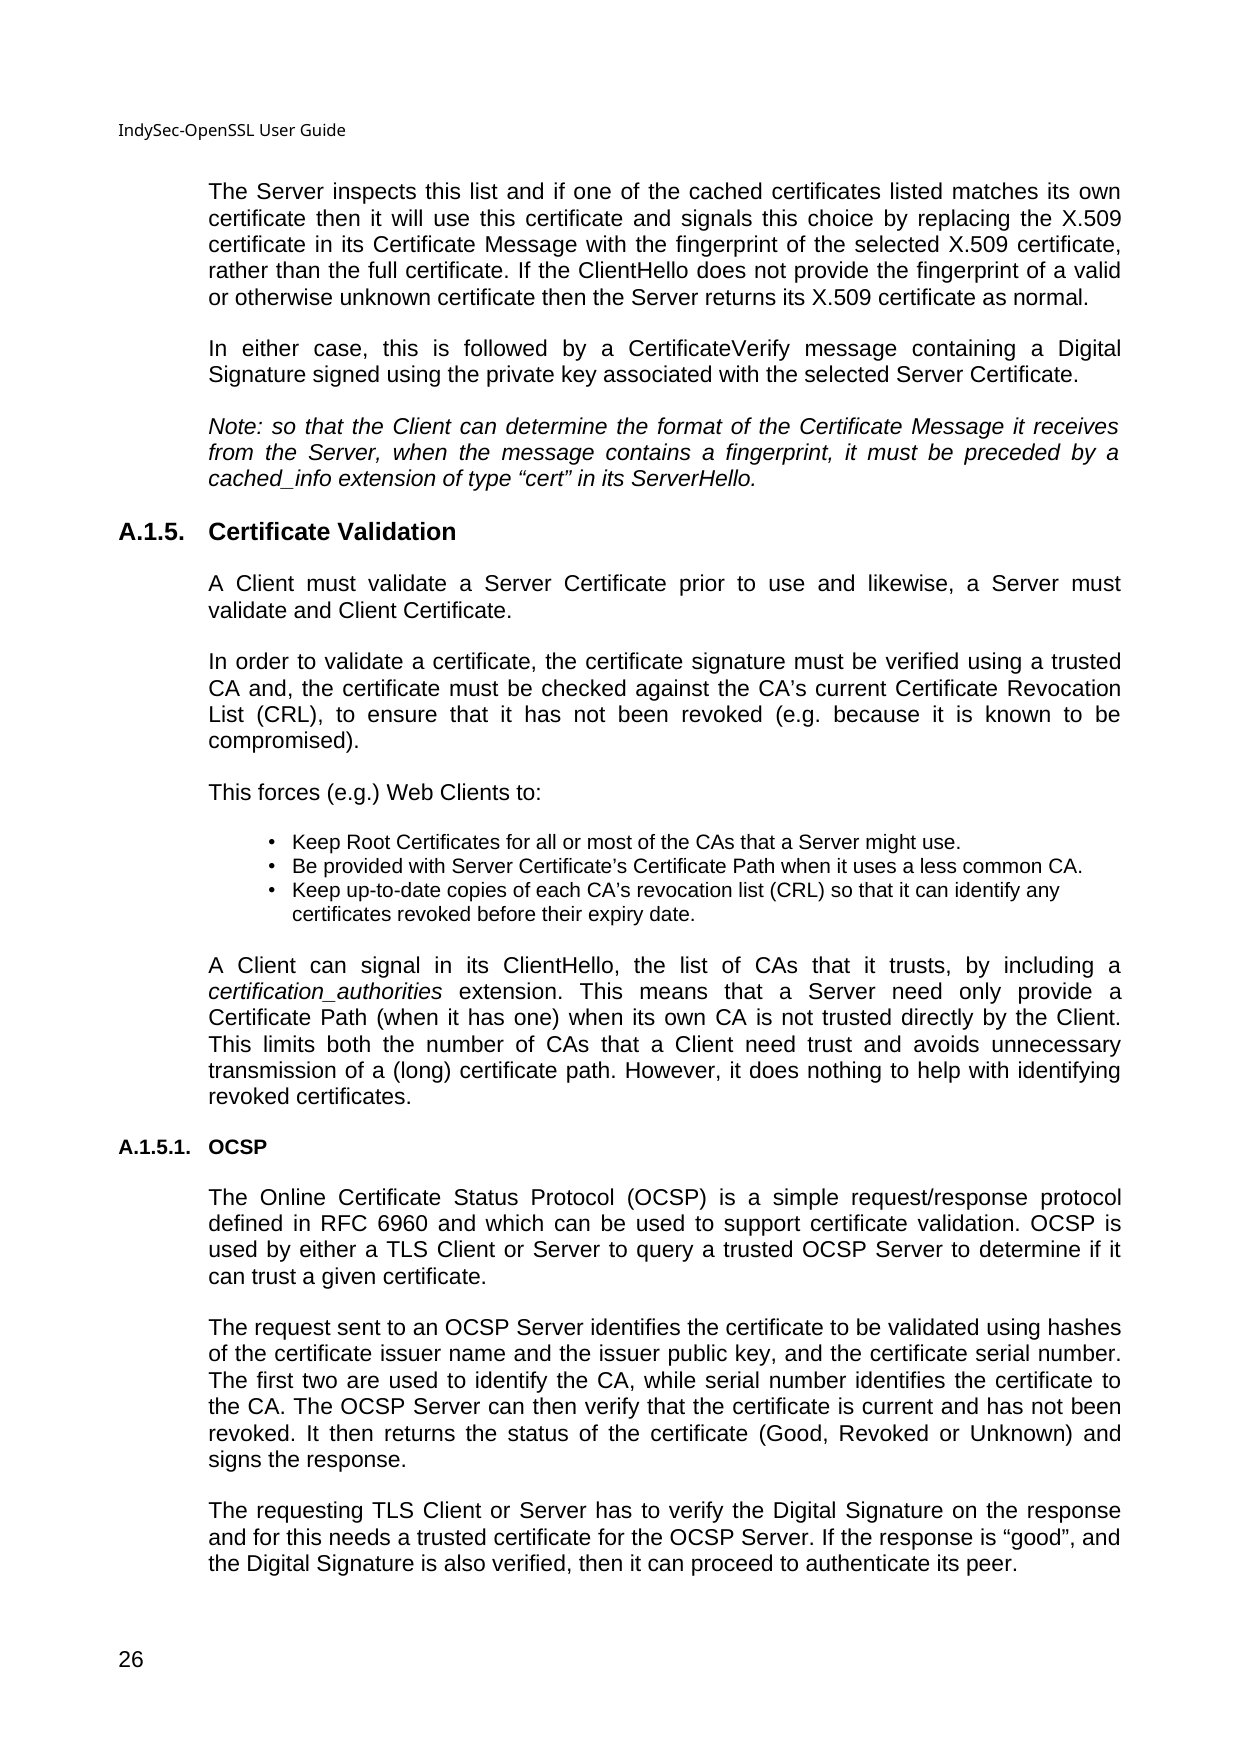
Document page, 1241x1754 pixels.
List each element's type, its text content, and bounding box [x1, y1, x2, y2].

text In either case, this is followed by a CertificateVerify message containing a Digital Signature signed using the private key associated with the selected Server Certificate. [208, 335, 1122, 388]
subtitle OCSP [118, 1135, 1122, 1159]
list Keep up-to-date copies of each CA’s revocation list (CRL) so that it can identify any certificates revoked before their expiry date. [268, 878, 1122, 926]
text The Server inspects this list and if one of the cached certificates listed matches its own certificate then it will use this certificate and signals this choice by replacing the X.509 certificate in its Certificate Message with the fingerprint of the selected X.509 certificate, rather than the full certificate. If the ClientHello does not provide the fingerprint of a valid or otherwise unknown certificate then the Server returns its X.509 certificate as normal. [208, 178, 1122, 310]
text The Online Certificate Status Protocol (OCSP) is a simple request/response protocol defined in RFC 6960 and which can be used to support certificate validation. OCSP is used by either a TLS Client or Server to query a trusted OCSP Server to determine if it can trust a given certificate. [208, 1184, 1122, 1289]
list Keep Root Certificates for all or most of the CAs that a Server might use. [268, 830, 1122, 854]
text The request sent to an OCSP Server identifies the certificate to be validated using hashes of the certificate issuer name and the issuer public key, and the certificate serial number. The first two are used to identify the CA, while serial number identifies the certificate to the CA. The OCSP Server can then verify that the certificate is current and has not been revoked. It then returns the status of the certificate (Good, Revoked or Unknown) and signs the response. [208, 1314, 1122, 1472]
subtitle Certificate Validation [118, 517, 1122, 545]
text A Client can signal in its ClientHello, the list of CAs that it trusts, by including a certification_authorities extension. This means that a Server need only provide a Certificate Path (when it has one) when its own CA is not trusted directly by the Client. This limits both the number of CAs that a Client need trust and avoids unnecessary transmission of a (long) certificate path. However, it does nothing to help with identifying revoked certificates. [208, 952, 1122, 1110]
text In order to validate a certificate, the certificate signature must be verified using a trusted CA and, the certificate must be checked against the CA’s current Certificate Revocation List (CRL), to ensure that it has not been revoked (e.g. because it is known to be compromised). [208, 648, 1122, 753]
text This forces (e.g.) Web Clients to: [208, 778, 1122, 805]
text Note: so that the Client can determine the format of the Certificate Message it receives from the Server, when the message contains a fingerprint, it must be preceded by a cached_info extension of type “cert” in its ServerHello. [208, 413, 1122, 492]
text The requesting TLS Client or Server has to verify the Digital Signature on the response and for this needs a trusted certificate for the OCSP Server. If the response is “good”, and the Digital Signature is also verified, then it can proceed to authenticate its peer. [208, 1497, 1122, 1576]
text A Client must validate a Server Certificate prior to use and likewise, a Server must validate and Client Certificate. [208, 570, 1122, 623]
list Be provided with Server Certificate’s Certificate Path when it uses a less common CA. [268, 854, 1122, 878]
